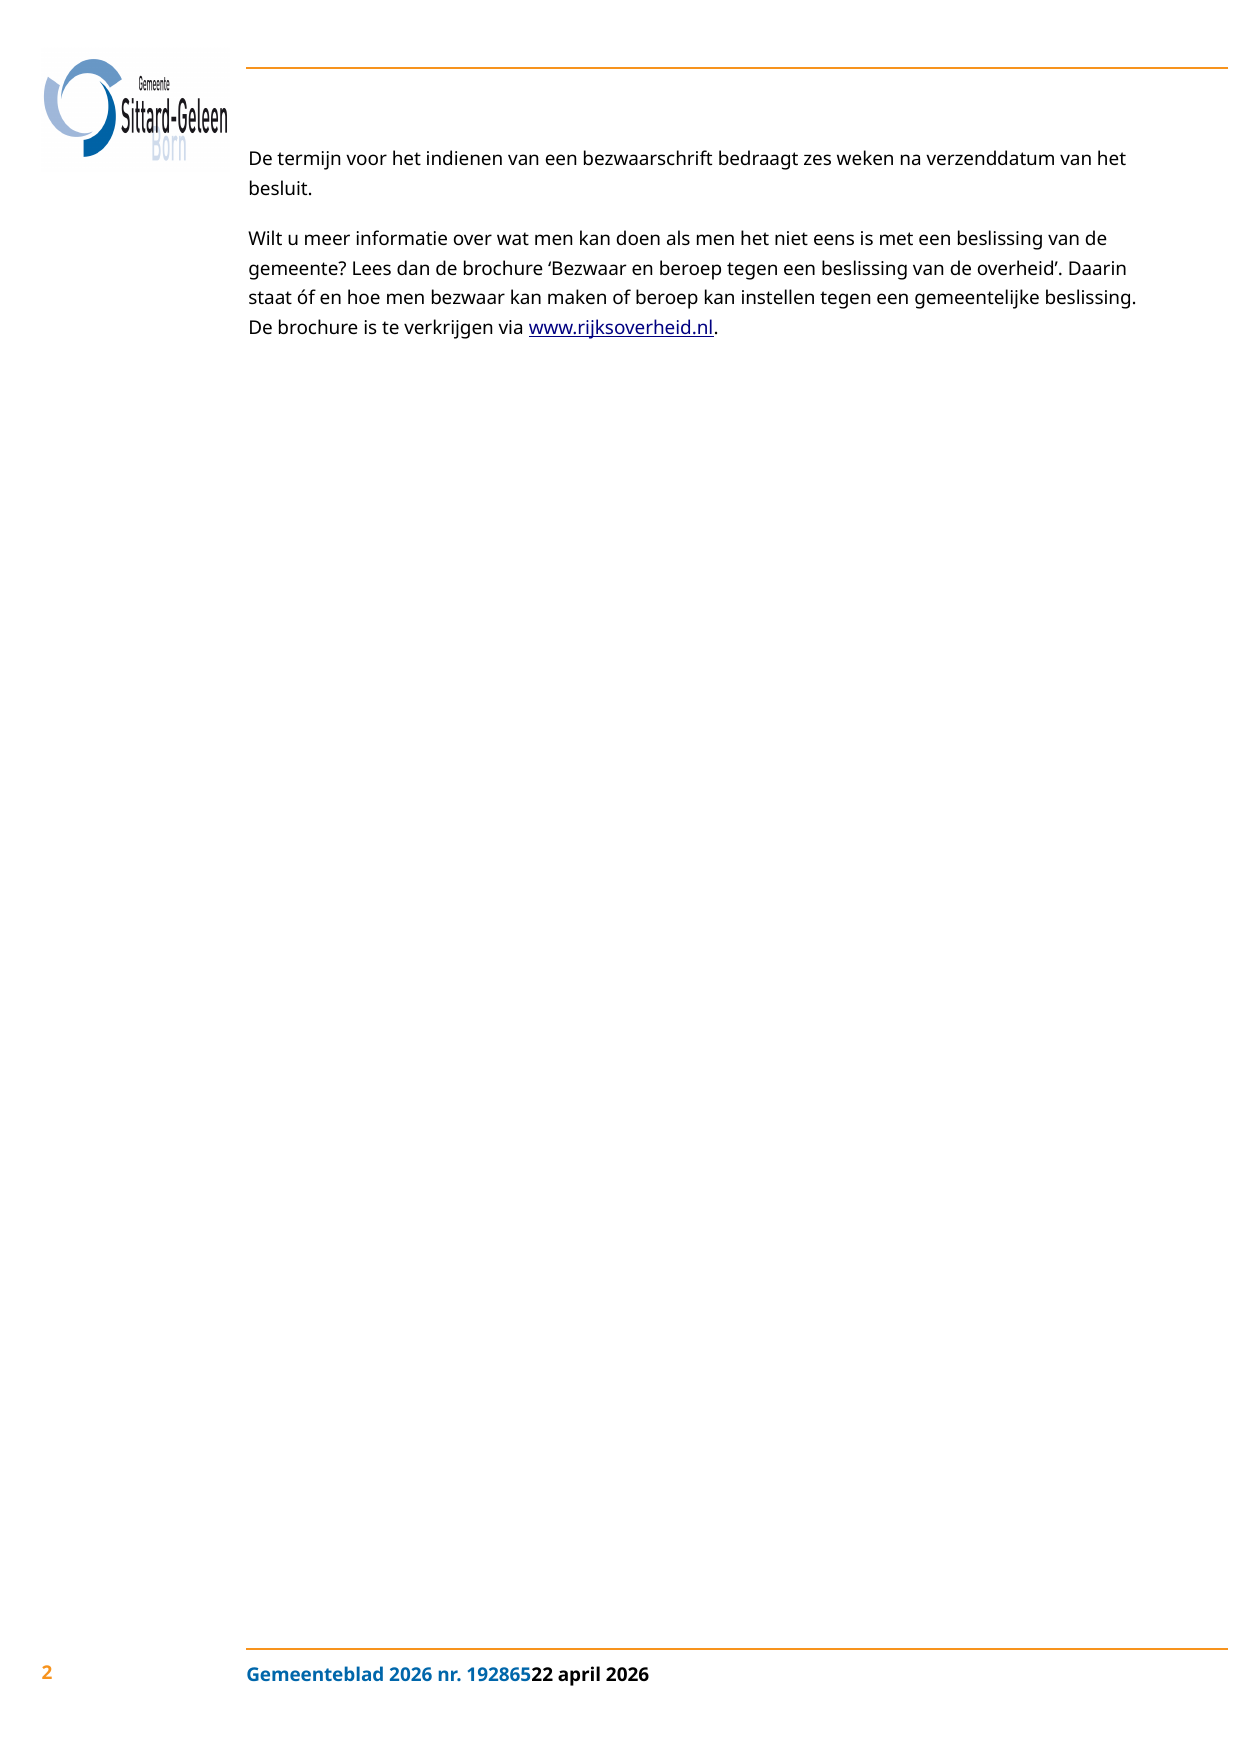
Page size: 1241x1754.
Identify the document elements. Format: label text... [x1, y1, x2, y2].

text De termijn voor het indienen van een bezwaarschrift bedraagt zes weken na verzenddatum van het besluit. [248, 145, 1152, 201]
picture [41, 47, 231, 172]
text Wilt u meer informatie over wat men kan doen als men het niet eens is met een beslissing van de gemeente? Lees dan de brochure ‘Bezwaar en beroep tegen een beslissing van de overheid’. Daarin staat óf en hoe men bezwaar kan maken of beroep kan instellen tegen een gemeentelijke beslissing. De brochure is te verkrijgen via www.rijksoverheid.nl. [248, 225, 1152, 340]
